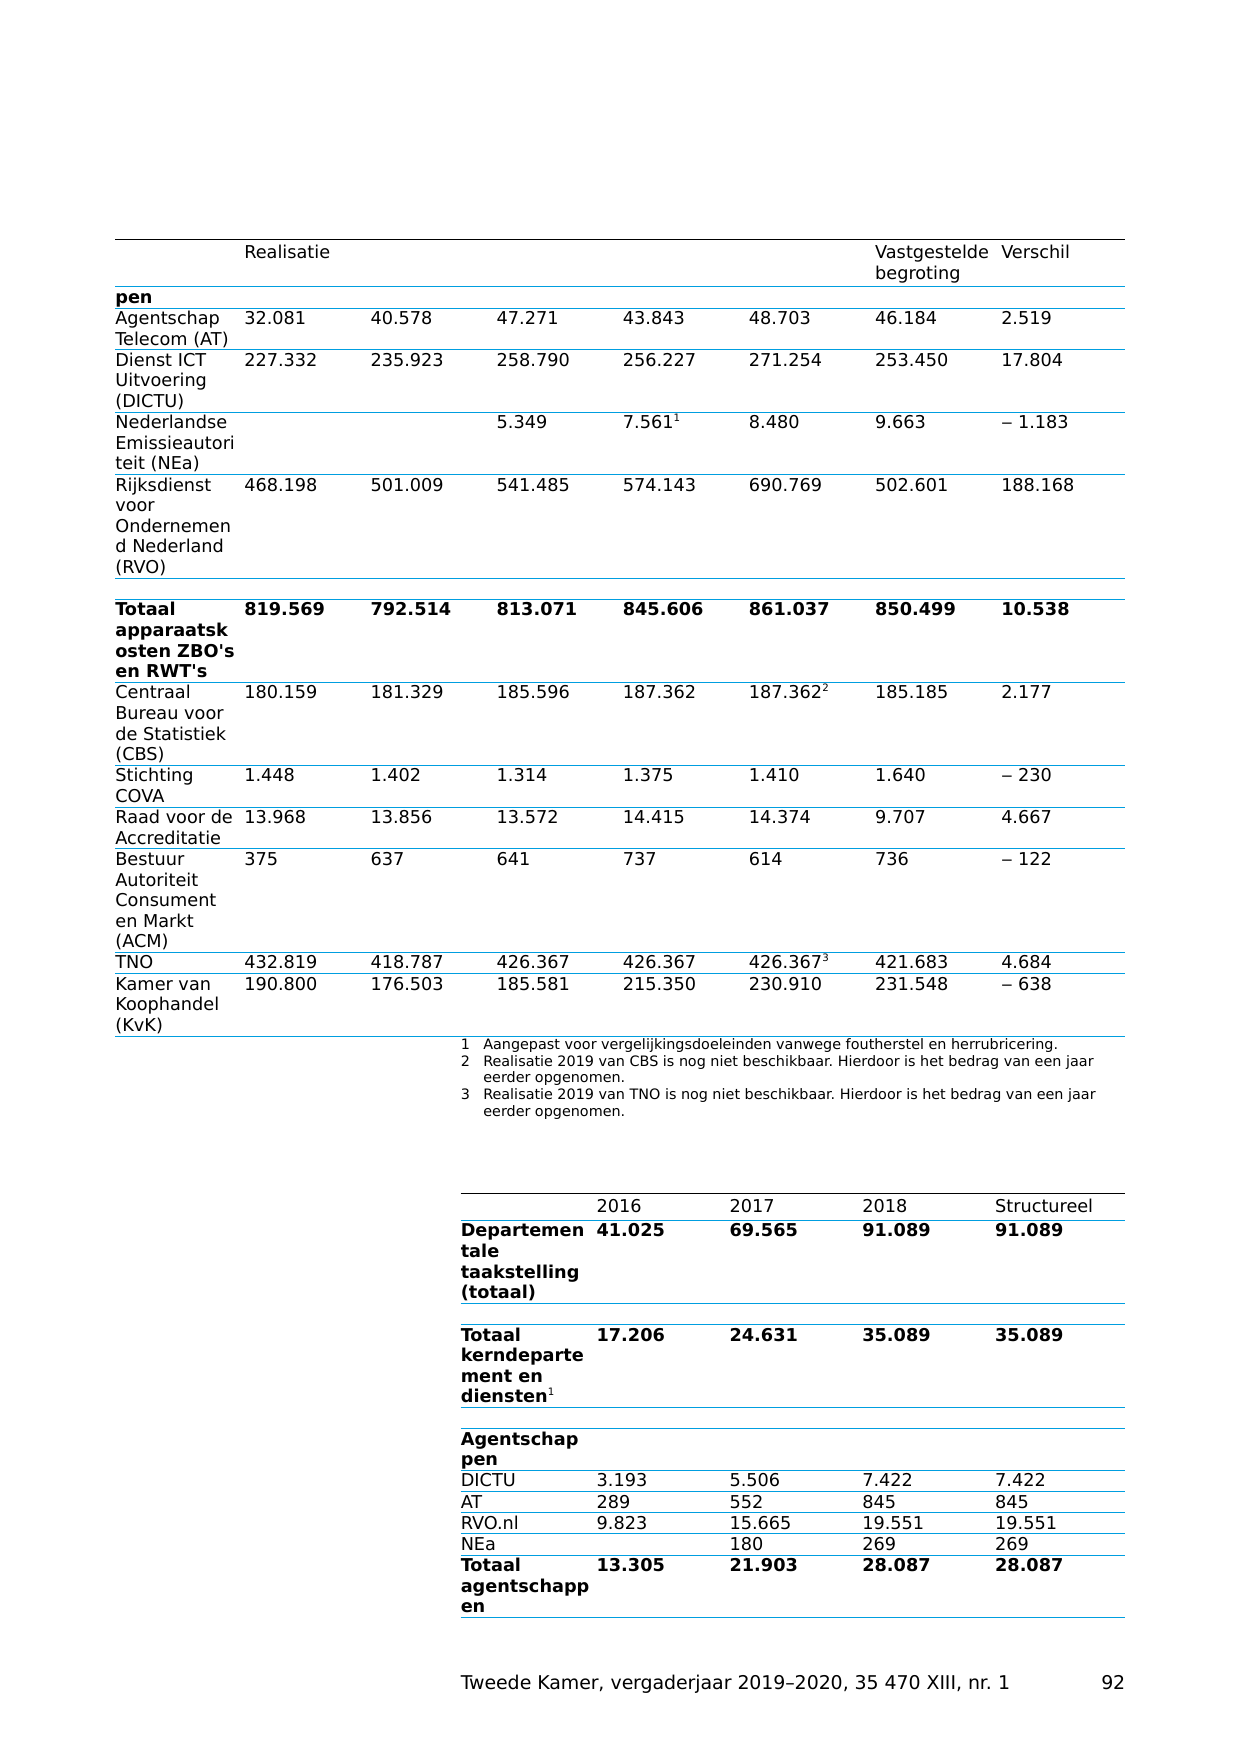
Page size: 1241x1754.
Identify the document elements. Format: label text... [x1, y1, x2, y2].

table_cell 1.640 [872, 766, 998, 807]
table_cell [115, 579, 241, 599]
table_cell [746, 579, 872, 599]
table_cell 1.410 [746, 766, 872, 807]
table_cell 28.087 [992, 1556, 1125, 1617]
table_cell 1.448 [241, 766, 367, 807]
table_cell 24.631 [726, 1325, 859, 1407]
table_cell [859, 1304, 992, 1324]
table_cell 418.787 [368, 953, 493, 973]
table_cell 850.499 [872, 600, 998, 682]
table_cell 819.569 [241, 600, 367, 682]
table_cell Bestuur Autoriteit Consument en Markt (ACM) [115, 849, 241, 952]
table_cell 231.548 [872, 974, 998, 1036]
table_cell [872, 579, 998, 599]
table_cell 69.565 [726, 1221, 859, 1303]
table_cell 426.367 [494, 953, 620, 973]
table_cell 187.3622 [746, 683, 872, 765]
table_cell 14.374 [746, 808, 872, 848]
table_cell 2.177 [998, 683, 1125, 765]
table_cell ‒ 1.183 [998, 413, 1125, 474]
table_cell 1.402 [368, 766, 493, 807]
table_cell 188.168 [998, 475, 1125, 578]
table_cell 5.349 [494, 413, 620, 474]
table_cell 13.572 [494, 808, 620, 848]
table_cell 17.804 [998, 350, 1125, 412]
table_cell 1.375 [620, 766, 746, 807]
table_cell 185.581 [494, 974, 620, 1036]
table_cell 46.184 [872, 309, 998, 349]
table_cell 13.856 [368, 808, 493, 848]
table_cell Verschil [998, 240, 1125, 286]
table_header Tabel 37 Totaaloverzicht apparaatsuitgaven/kosten inclusief agentschappen en Zelfstandige Bestuursorganen/Rechtspersonen met een wettelijke taak (bedragen x € 1.000) [115, 191, 1125, 239]
table_cell 269 [992, 1534, 1125, 1554]
list Realisatie 2019 van TNO is nog niet beschikbaar. Hierdoor is het bedrag van een jaar eerder opgenomen. [461, 1086, 1125, 1120]
table_cell 28.087 [859, 1556, 992, 1617]
table_cell NEa [461, 1534, 593, 1554]
table_cell 502.601 [872, 475, 998, 578]
table_cell 14.415 [620, 808, 746, 848]
table_cell AT [461, 1492, 593, 1512]
table_cell 13.305 [594, 1556, 726, 1617]
table_cell 21.903 [726, 1556, 859, 1617]
table_cell [992, 1429, 1125, 1470]
table_cell 5.506 [726, 1471, 859, 1491]
table_cell [726, 1408, 859, 1428]
table_cell 48.703 [746, 309, 872, 349]
table_cell 43.843 [620, 309, 746, 349]
table_cell 7.5611 [620, 413, 746, 474]
table_cell 215.350 [620, 974, 746, 1036]
table_cell 253.450 [872, 350, 998, 412]
table_cell [620, 287, 746, 307]
table_cell 637 [368, 849, 493, 952]
table_cell Totaal agentschappen [461, 1556, 593, 1617]
table_cell Agentschap Telecom (AT) [115, 309, 241, 349]
table_cell 2018 [859, 1194, 992, 1220]
table_cell 32.081 [241, 309, 367, 349]
table_cell 1.314 [494, 766, 620, 807]
table_cell Realisatie [241, 240, 872, 286]
table_cell [594, 1534, 726, 1554]
table_cell Departementale taakstelling (totaal) [461, 1221, 593, 1303]
table_cell 541.485 [494, 475, 620, 578]
table_cell 4.667 [998, 808, 1125, 848]
table_cell 845 [859, 1492, 992, 1512]
table_cell 8.480 [746, 413, 872, 474]
table_cell 15.665 [726, 1513, 859, 1533]
table_cell pen [115, 287, 241, 307]
table_cell 432.819 [241, 953, 367, 973]
table_cell Totaal kerndepartement en diensten1 [461, 1325, 593, 1407]
table_cell ‒ 230 [998, 766, 1125, 807]
table_cell 641 [494, 849, 620, 952]
table_cell [992, 1304, 1125, 1324]
table_cell [746, 287, 872, 307]
table_cell RVO.nl [461, 1513, 593, 1533]
table_cell [726, 1429, 859, 1470]
table_cell 185.185 [872, 683, 998, 765]
table_cell 13.968 [241, 808, 367, 848]
table_cell 861.037 [746, 600, 872, 682]
table_header Tabel 38 Extracomptabele tabel invulling taakstelling (bedragen x € 1.000) [461, 1145, 1125, 1193]
table_cell 181.329 [368, 683, 493, 765]
list Realisatie 2019 van CBS is nog niet beschikbaar. Hierdoor is het bedrag van een jaar eerder opgenomen. [461, 1053, 1125, 1086]
table_cell 736 [872, 849, 998, 952]
table_cell 9.663 [872, 413, 998, 474]
table_cell 426.3673 [746, 953, 872, 973]
table_cell [594, 1408, 726, 1428]
table_cell 792.514 [368, 600, 493, 682]
table_cell 19.551 [992, 1513, 1125, 1533]
table_cell [859, 1408, 992, 1428]
table_cell 813.071 [494, 600, 620, 682]
table_cell [368, 287, 493, 307]
table_cell ‒ 122 [998, 849, 1125, 952]
table_cell [620, 579, 746, 599]
table_cell 845.606 [620, 600, 746, 682]
table_cell [368, 579, 493, 599]
table_cell 289 [594, 1492, 726, 1512]
table_cell 40.578 [368, 309, 493, 349]
table_cell 7.422 [992, 1471, 1125, 1491]
table_cell [461, 1304, 593, 1324]
table_cell TNO [115, 953, 241, 973]
table_cell Nederlandse Emissieautoriteit (NEa) [115, 413, 241, 474]
table_cell 614 [746, 849, 872, 952]
table_cell 17.206 [594, 1325, 726, 1407]
table_cell [241, 413, 367, 474]
table_cell 180 [726, 1534, 859, 1554]
table_cell 227.332 [241, 350, 367, 412]
table_cell Totaal apparaatskosten ZBO's en RWT's [115, 600, 241, 682]
table_cell 35.089 [859, 1325, 992, 1407]
table_cell 47.271 [494, 309, 620, 349]
table_cell [461, 1408, 593, 1428]
table_cell [461, 1194, 593, 1220]
table_cell 235.923 [368, 350, 493, 412]
table_cell ‒ 638 [998, 974, 1125, 1036]
table_cell 190.800 [241, 974, 367, 1036]
table_cell 41.025 [594, 1221, 726, 1303]
table_cell 269 [859, 1534, 992, 1554]
table_cell Structureel [992, 1194, 1125, 1220]
table_cell Agentschappen [461, 1429, 593, 1470]
table_cell 19.551 [859, 1513, 992, 1533]
table_cell Vastgestelde begroting [872, 240, 998, 286]
table_cell 2016 [594, 1194, 726, 1220]
list Aangepast voor vergelijkingsdoeleinden vanwege foutherstel en herrubricering. [461, 1037, 1125, 1053]
table_cell Dienst ICT Uitvoering (DICTU) [115, 350, 241, 412]
table_cell 187.362 [620, 683, 746, 765]
table_cell [368, 413, 493, 474]
table_cell DICTU [461, 1471, 593, 1491]
table_cell 10.538 [998, 600, 1125, 682]
table_cell [872, 287, 998, 307]
table_cell 468.198 [241, 475, 367, 578]
table_cell 9.823 [594, 1513, 726, 1533]
table_cell [494, 579, 620, 599]
table_cell [726, 1304, 859, 1324]
table_cell [241, 579, 367, 599]
table_cell Rijksdienst voor Ondernemend Nederland (RVO) [115, 475, 241, 578]
table_cell 256.227 [620, 350, 746, 412]
table_cell 91.089 [992, 1221, 1125, 1303]
table_cell Centraal Bureau voor de Statistiek (CBS) [115, 683, 241, 765]
table_cell 690.769 [746, 475, 872, 578]
table_cell 501.009 [368, 475, 493, 578]
table_cell [241, 287, 367, 307]
table_cell 845 [992, 1492, 1125, 1512]
table_cell 176.503 [368, 974, 493, 1036]
table_cell 2017 [726, 1194, 859, 1220]
table_cell 4.684 [998, 953, 1125, 973]
table_cell [992, 1408, 1125, 1428]
table_cell 9.707 [872, 808, 998, 848]
table_cell [594, 1429, 726, 1470]
table_cell 421.683 [872, 953, 998, 973]
table_cell 375 [241, 849, 367, 952]
table_cell 552 [726, 1492, 859, 1512]
table_cell 271.254 [746, 350, 872, 412]
table_cell 230.910 [746, 974, 872, 1036]
table_cell [115, 240, 241, 286]
table_cell 7.422 [859, 1471, 992, 1491]
table_cell 737 [620, 849, 746, 952]
table_cell [859, 1429, 992, 1470]
table_cell Stichting COVA [115, 766, 241, 807]
table_cell [594, 1304, 726, 1324]
table_cell 91.089 [859, 1221, 992, 1303]
table_cell [998, 579, 1125, 599]
table_cell Raad voor de Accreditatie [115, 808, 241, 848]
table_cell 185.596 [494, 683, 620, 765]
table_cell 426.367 [620, 953, 746, 973]
table_cell [494, 287, 620, 307]
table_cell Kamer van Koophandel (KvK) [115, 974, 241, 1036]
table_cell 3.193 [594, 1471, 726, 1491]
table_cell 180.159 [241, 683, 367, 765]
table_cell 574.143 [620, 475, 746, 578]
table_cell 35.089 [992, 1325, 1125, 1407]
table_cell [998, 287, 1125, 307]
table_cell 258.790 [494, 350, 620, 412]
table_cell 2.519 [998, 309, 1125, 349]
